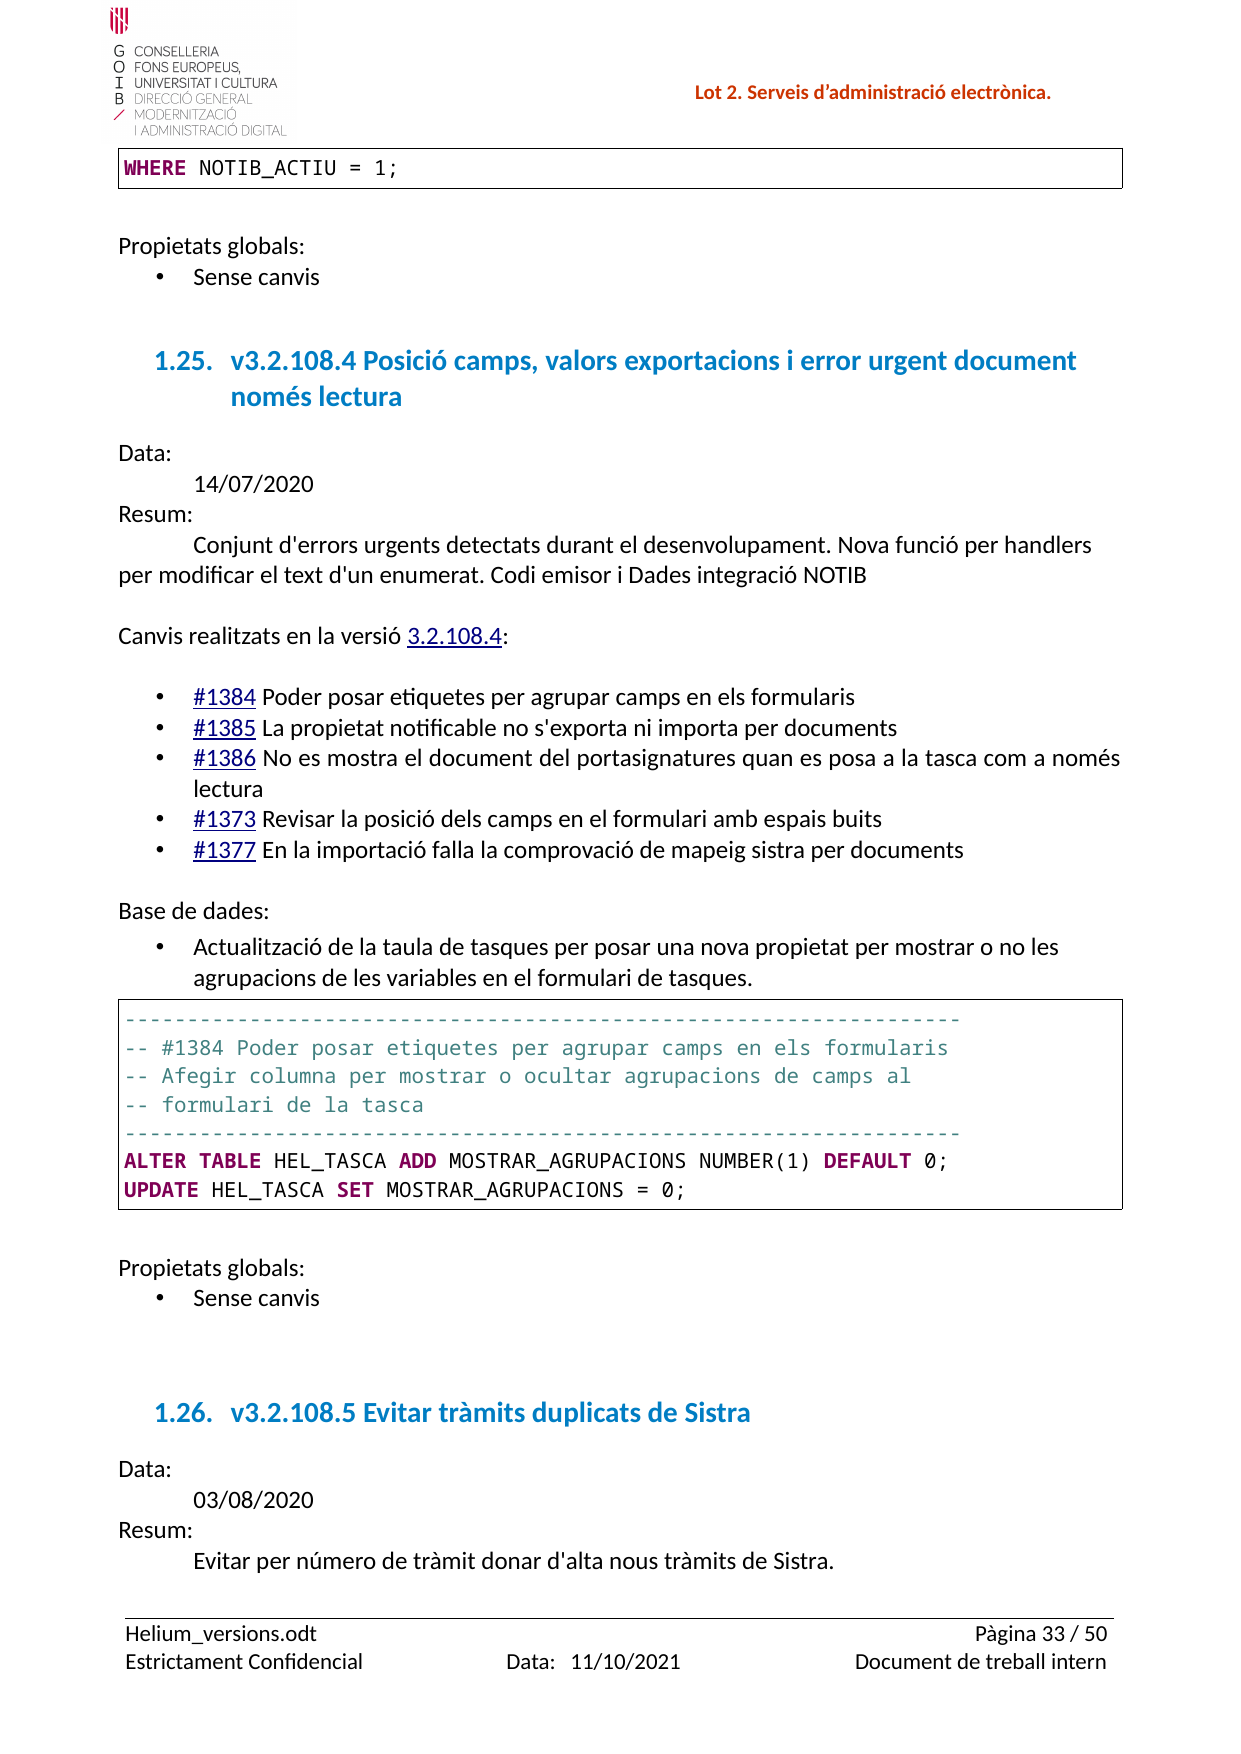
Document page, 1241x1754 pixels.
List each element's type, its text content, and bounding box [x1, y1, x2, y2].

text Evitar per número de tràmit donar d'alta nous tràmits de Sistra. [118, 1545, 1122, 1576]
list Actualització de la taula de tasques per posar una nova propietat per mostrar o no les agrupacions de les variables en el formulari de tasques. [156, 932, 1122, 993]
text Propietats globals: [118, 1252, 1122, 1282]
text Canvis realitzats en la versió 3.2.108.4: [118, 620, 1122, 651]
list #1386 No es mostra el document del portasignatures quan es posa a la tasca com a només lectura [156, 742, 1122, 803]
list #1384 Poder posar etiquetes per agrupar camps en els formularis [156, 681, 1122, 712]
subtitle v3.2.108.4 Posició camps, valors exportacions i error urgent document només lectura [153, 342, 1122, 414]
text Data: [118, 437, 1122, 468]
text Resum: [118, 498, 1122, 529]
text 03/08/2020 [118, 1484, 1122, 1515]
list #1385 La propietat notificable no s'exporta ni importa per documents [156, 712, 1122, 742]
list Sense canvis [156, 261, 1122, 291]
table_header ------------------------------------------------------------------- -- #1384 Poder posar etiquetes per agrupar camps en els formularis -- Afegir columna per mostrar o ocultar agrupacions de camps al -- formulari de la tasca ------------------------------------------------------------------- ALTER TABLE HEL_TASCA ADD MOSTRAR_AGRUPACIONS NUMBER(1) DEFAULT 0; UPDATE HEL_TASCA SET MOSTRAR_AGRUPACIONS = 0; [119, 1000, 1122, 1209]
list #1373 Revisar la posició dels camps en el formulari amb espais buits [156, 803, 1122, 834]
subtitle v3.2.108.5 Evitar tràmits duplicats de Sistra [153, 1394, 1122, 1430]
list Sense canvis [156, 1282, 1122, 1313]
text Resum: [118, 1515, 1122, 1545]
text Propietats globals: [118, 230, 1122, 261]
picture [100, 0, 297, 144]
text Conjunt d'errors urgents detectats durant el desenvolupament. Nova funció per handlers per modificar el text d'un enumerat. Codi emisor i Dades integració NOTIB [118, 529, 1122, 590]
text 14/07/2020 [118, 468, 1122, 498]
text Data: [118, 1454, 1122, 1484]
list #1377 En la importació falla la comprovació de mapeig sistra per documents [156, 834, 1122, 864]
text Base de dades: [118, 895, 1122, 926]
table_header WHERE NOTIB_ACTIU = 1; [119, 149, 1122, 188]
